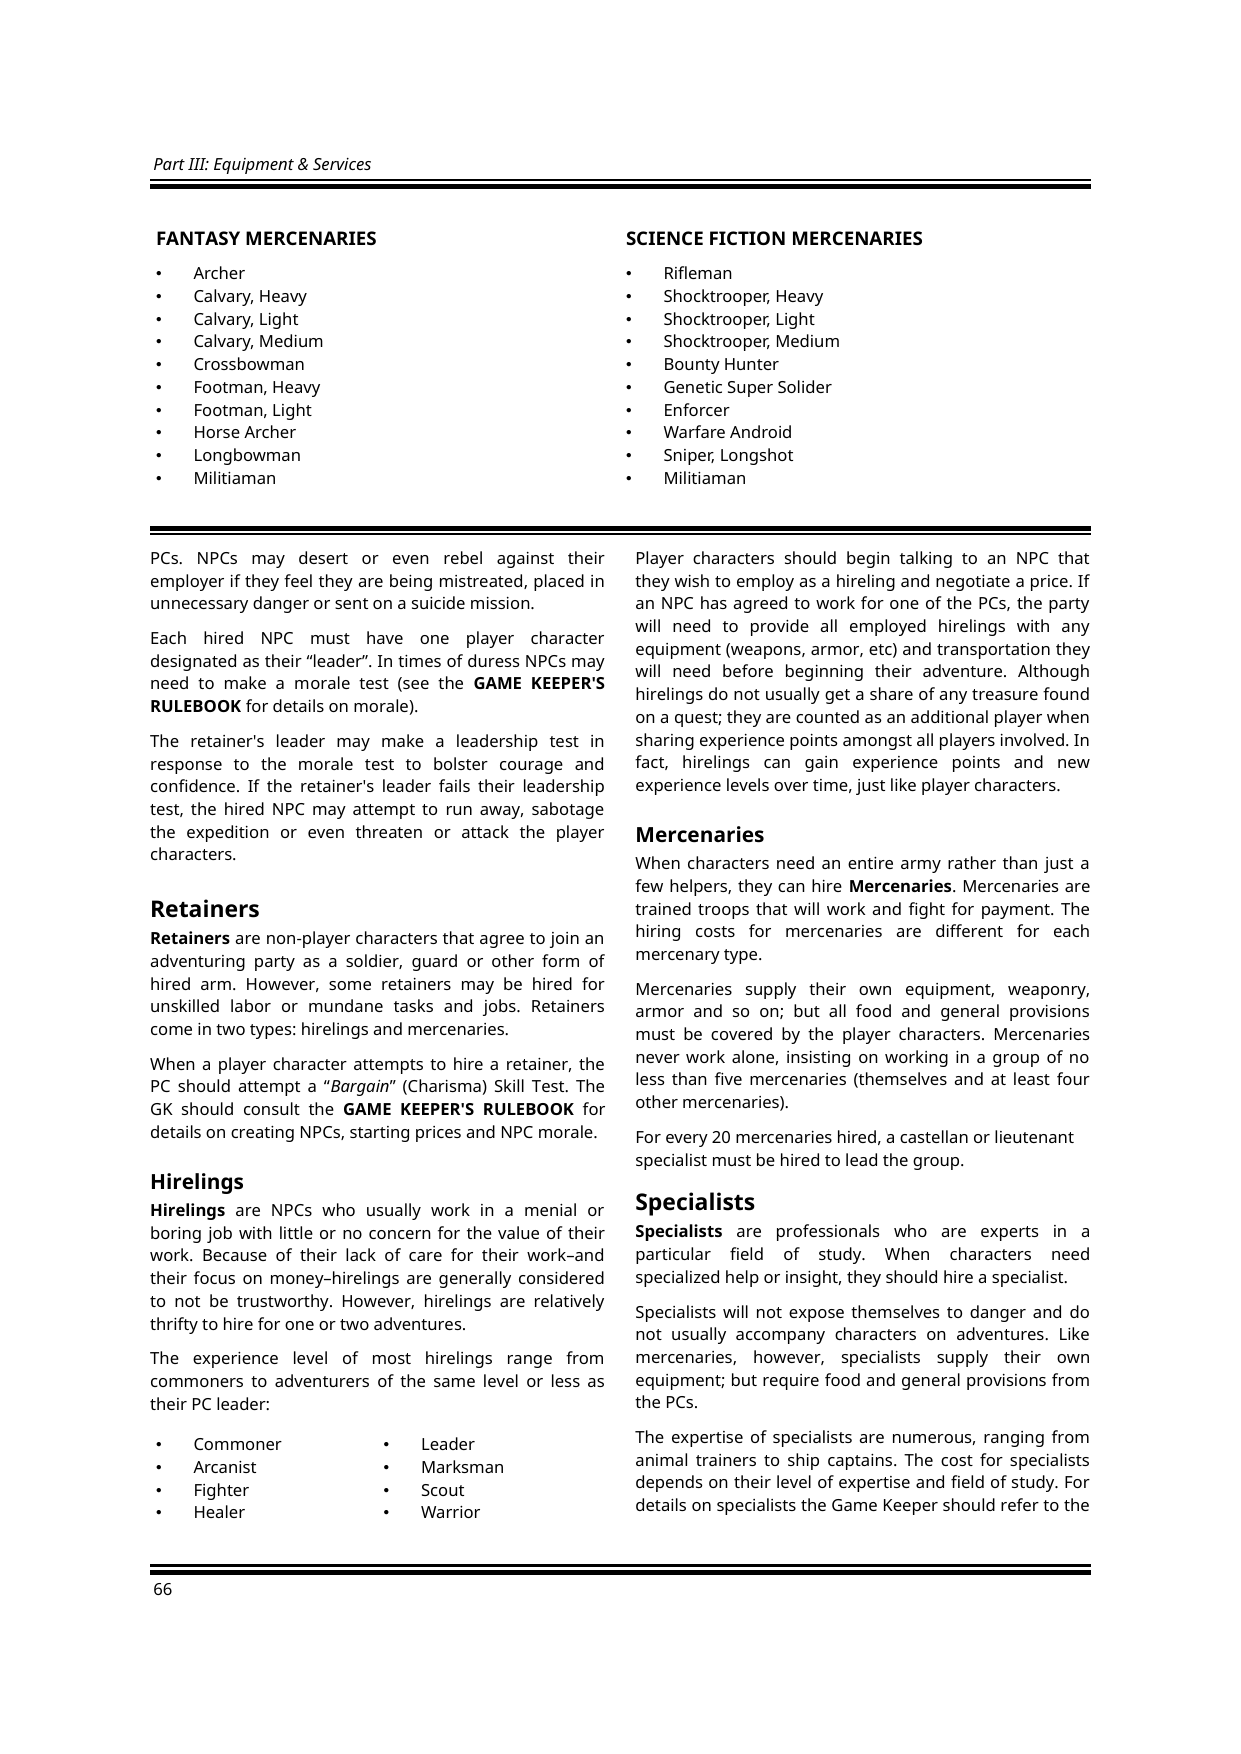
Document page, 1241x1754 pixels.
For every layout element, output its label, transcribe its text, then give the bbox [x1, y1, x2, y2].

table_header Leader Marksman Scout Warrior [378, 1427, 605, 1529]
table_header SciENCE FiCTION Mercenaries [620, 219, 1091, 256]
text The expertise of specialists are numerous, ranging from animal trainers to ship captains. The cost for specialists depends on their level of expertise and field of study. For details on specialists the Game Keeper should refer to the [635, 1426, 1091, 1517]
text Specialists [635, 1186, 1091, 1217]
text When a player character attempts to hire a retainer, the PC should attempt a “Bargain” (Charisma) Skill Test. The GK should consult the GAME KEEPER'S RULEBOOK for details on creating NPCs, starting prices and NPC morale. [150, 1052, 605, 1143]
table_cell Rifleman Shocktrooper, Heavy Shocktrooper, Light Shocktrooper, Medium Bounty Hunter Genetic Super Solider Enforcer Warfare Android Sniper, Longshot Militiaman [620, 256, 1091, 495]
table_header Commoner Arcanist Fighter Healer [150, 1427, 377, 1529]
text Player characters should begin talking to an NPC that they wish to employ as a hireling and negotiate a price. If an NPC has agreed to work for one of the PCs, the party will need to provide all employed hirelings with any equipment (weapons, armor, etc) and transportation they will need before beginning their adventure. Although hirelings do not usually get a share of any treasure found on a quest; they are counted as an additional player when sharing experience points amongst all players involved. In fact, hirelings can gain experience points and new experience levels over time, just like player characters. [635, 546, 1091, 796]
text Retainers are non-player characters that agree to join an adventuring party as a soldier, guard or other form of hired arm. However, some retainers may be hired for unskilled labor or mundane tasks and jobs. Retainers come in two types: hirelings and mercenaries. [150, 927, 605, 1040]
table_header Fantasy Mercenaries [150, 219, 620, 256]
text The retainer's leader may make a leadership test in response to the morale test to bolster courage and confidence. If the retainer's leader fails their leadership test, the hired NPC may attempt to run away, sabotage the expedition or even threaten or attack the player characters. [150, 729, 605, 866]
text For every 20 mercenaries hired, a castellan or lieutenant specialist must be hired to lead the group. [635, 1125, 1091, 1171]
text Each hired NPC must have one player character designated as their “leader”. In times of duress NPCs may need to make a morale test (see the GAME KEEPER'S RULEBOOK for details on morale). [150, 627, 605, 717]
text Hirelings [150, 1167, 605, 1196]
text Hirelings are NPCs who usually work in a menial or boring job with little or no concern for the value of their work. Because of their lack of care for their work–and their focus on money–hirelings are generally considered to not be trustworthy. However, hirelings are relatively thrifty to hire for one or two adventures. [150, 1199, 605, 1335]
table_cell Archer Calvary, Heavy Calvary, Light Calvary, Medium Crossbowman Footman, Heavy Footman, Light Horse Archer Longbowman Militiaman [150, 256, 620, 495]
text Mercenaries supply their own equipment, weaponry, armor and so on; but all food and general provisions must be covered by the player characters. Mercenaries never work alone, insisting on working in a group of no less than five mercenaries (themselves and at least four other mercenaries). [635, 977, 1091, 1113]
text Specialists will not expose themselves to danger and do not usually accompany characters on adventures. Like mercenaries, however, specialists supply their own equipment; but require food and general provisions from the PCs. [635, 1300, 1091, 1414]
text Mercenaries [635, 820, 1091, 849]
text Specialists are professionals who are experts in a particular field of study. When characters need specialized help or insight, they should hire a specialist. [635, 1220, 1091, 1288]
subtitle Retainers [150, 893, 605, 924]
text PCs. NPCs may desert or even rebel against their employer if they feel they are being mistreated, placed in unnecessary danger or sent on a suicide mission. [150, 546, 605, 614]
text The experience level of most hirelings range from commoners to adventurers of the same level or less as their PC leader: [150, 1347, 605, 1415]
text When characters need an entire army rather than just a few helpers, they can hire Mercenaries. Mercenaries are trained troops that will work and fight for payment. The hiring costs for mercenaries are different for each mercenary type. [635, 852, 1091, 965]
